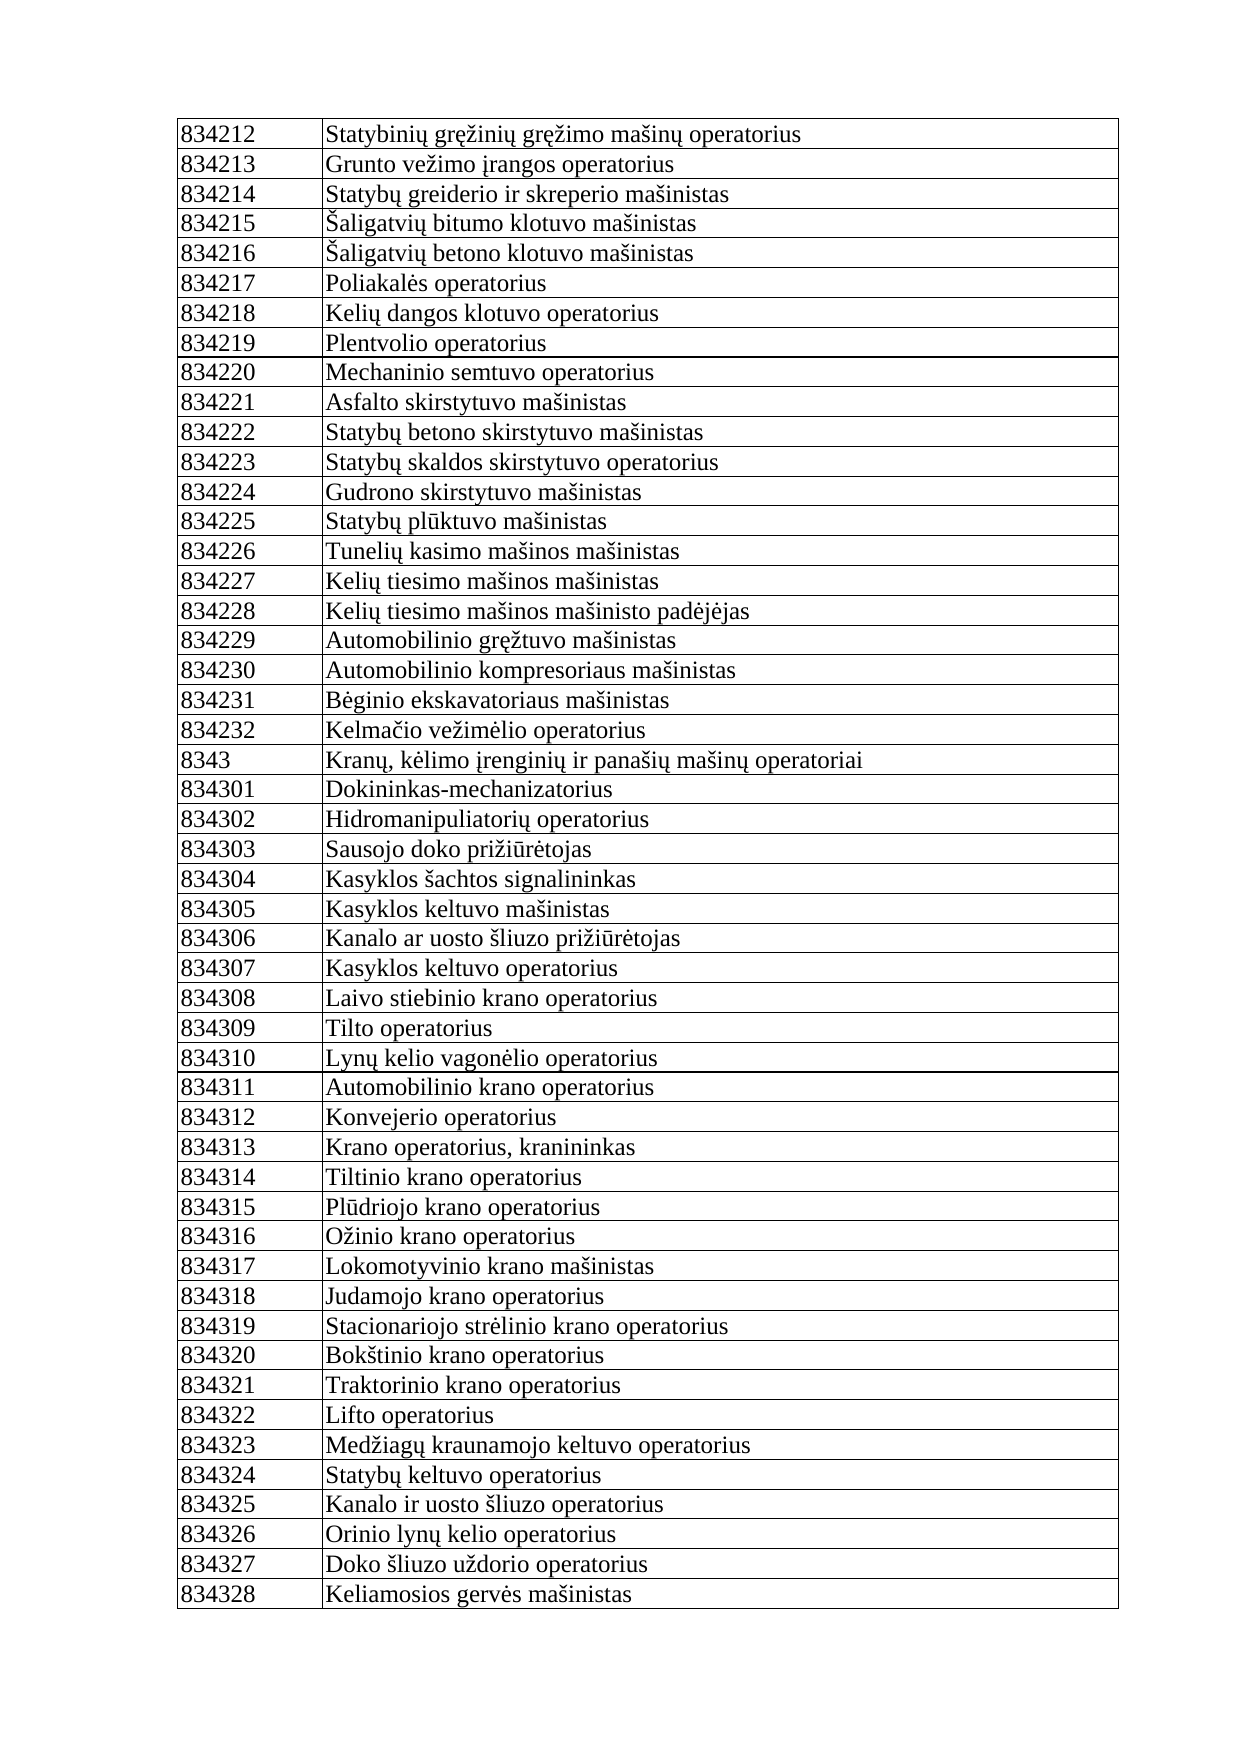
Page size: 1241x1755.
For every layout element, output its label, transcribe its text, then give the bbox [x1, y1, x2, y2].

table_cell Kasyklos keltuvo mašinistas [323, 894, 1118, 922]
table_cell Tunelių kasimo mašinos mašinistas [323, 536, 1118, 565]
table_cell 834224 [178, 477, 322, 505]
table_cell Automobilinio gręžtuvo mašinistas [323, 626, 1118, 654]
table_cell Kasyklos keltuvo operatorius [323, 953, 1118, 982]
table_cell 834317 [178, 1251, 322, 1280]
table_cell Bėginio ekskavatoriaus mašinistas [323, 685, 1118, 714]
table_cell 834326 [178, 1519, 322, 1548]
table_cell 834313 [178, 1132, 322, 1161]
table_cell 834314 [178, 1162, 322, 1191]
table_cell Šaligatvių bitumo klotuvo mašinistas [323, 209, 1118, 237]
table_cell 834232 [178, 715, 322, 744]
table_cell Automobilinio kompresoriaus mašinistas [323, 655, 1118, 684]
table_cell Traktorinio krano operatorius [323, 1370, 1118, 1399]
table_cell Kasyklos šachtos signalininkas [323, 864, 1118, 893]
table_cell Statybų keltuvo operatorius [323, 1460, 1118, 1488]
table_cell 834225 [178, 506, 322, 535]
table_cell Statybų skaldos skirstytuvo operatorius [323, 447, 1118, 476]
table_cell 8343 [178, 745, 322, 773]
table_cell 834323 [178, 1430, 322, 1459]
table_cell Statybų plūktuvo mašinistas [323, 506, 1118, 535]
table_cell 834327 [178, 1549, 322, 1578]
table_cell 834218 [178, 298, 322, 327]
table_cell 834311 [178, 1073, 322, 1101]
table_cell 834316 [178, 1221, 322, 1250]
table_cell 834230 [178, 655, 322, 684]
table_cell 834322 [178, 1400, 322, 1429]
table_cell 834315 [178, 1192, 322, 1220]
table_cell 834229 [178, 626, 322, 654]
table_cell Kanalo ar uosto šliuzo prižiūrėtojas [323, 924, 1118, 952]
table_cell 834308 [178, 983, 322, 1012]
table_cell Tilto operatorius [323, 1013, 1118, 1042]
table_cell Keliamosios gervės mašinistas [323, 1579, 1118, 1608]
table_cell Krano operatorius, kranininkas [323, 1132, 1118, 1161]
table_cell Kelių tiesimo mašinos mašinisto padėjėjas [323, 596, 1118, 624]
table_cell Doko šliuzo uždorio operatorius [323, 1549, 1118, 1578]
table_cell Gudrono skirstytuvo mašinistas [323, 477, 1118, 505]
table_cell Statybų betono skirstytuvo mašinistas [323, 417, 1118, 446]
table_cell 834220 [178, 358, 322, 386]
table_cell 834303 [178, 834, 322, 863]
table_cell 834310 [178, 1043, 322, 1071]
table_cell 834309 [178, 1013, 322, 1042]
table_cell Kanalo ir uosto šliuzo operatorius [323, 1490, 1118, 1518]
table_cell Statybinių gręžinių gręžimo mašinų operatorius [323, 119, 1118, 148]
table_cell 834228 [178, 596, 322, 624]
table_cell Kelių tiesimo mašinos mašinistas [323, 566, 1118, 595]
table_cell Lifto operatorius [323, 1400, 1118, 1429]
table_cell Lokomotyvinio krano mašinistas [323, 1251, 1118, 1280]
table_cell 834321 [178, 1370, 322, 1399]
table_cell 834305 [178, 894, 322, 922]
table_cell 834213 [178, 149, 322, 178]
table_cell Automobilinio krano operatorius [323, 1073, 1118, 1101]
table_cell Sausojo doko prižiūrėtojas [323, 834, 1118, 863]
table_cell 834304 [178, 864, 322, 893]
table_cell 834212 [178, 119, 322, 148]
table_cell 834222 [178, 417, 322, 446]
table_cell Konvejerio operatorius [323, 1102, 1118, 1131]
table_cell Lynų kelio vagonėlio operatorius [323, 1043, 1118, 1071]
table_cell Orinio lynų kelio operatorius [323, 1519, 1118, 1548]
table_cell Tiltinio krano operatorius [323, 1162, 1118, 1191]
table_cell Grunto vežimo įrangos operatorius [323, 149, 1118, 178]
table_cell Hidromanipuliatorių operatorius [323, 804, 1118, 833]
table_cell 834328 [178, 1579, 322, 1608]
table_cell 834301 [178, 775, 322, 803]
table_cell Medžiagų kraunamojo keltuvo operatorius [323, 1430, 1118, 1459]
table_cell Judamojo krano operatorius [323, 1281, 1118, 1310]
table_cell 834219 [178, 328, 322, 356]
table_cell 834320 [178, 1341, 322, 1369]
table_cell Plūdriojo krano operatorius [323, 1192, 1118, 1220]
table_cell Stacionariojo strėlinio krano operatorius [323, 1311, 1118, 1339]
table_cell 834217 [178, 268, 322, 297]
table_cell Laivo stiebinio krano operatorius [323, 983, 1118, 1012]
table_cell 834221 [178, 387, 322, 416]
table_cell Plentvolio operatorius [323, 328, 1118, 356]
table_cell Statybų greiderio ir skreperio mašinistas [323, 179, 1118, 207]
table_cell 834318 [178, 1281, 322, 1310]
table_cell 834325 [178, 1490, 322, 1518]
table_cell Kelmačio vežimėlio operatorius [323, 715, 1118, 744]
table_cell 834319 [178, 1311, 322, 1339]
table_cell Kranų, kėlimo įrenginių ir panašių mašinų operatoriai [323, 745, 1118, 773]
table_cell 834226 [178, 536, 322, 565]
table_cell Bokštinio krano operatorius [323, 1341, 1118, 1369]
table_cell 834307 [178, 953, 322, 982]
table_cell 834231 [178, 685, 322, 714]
table_cell 834324 [178, 1460, 322, 1488]
table_cell 834223 [178, 447, 322, 476]
table_cell 834215 [178, 209, 322, 237]
table_cell 834312 [178, 1102, 322, 1131]
table_cell Šaligatvių betono klotuvo mašinistas [323, 238, 1118, 267]
table_cell Kelių dangos klotuvo operatorius [323, 298, 1118, 327]
table_cell 834227 [178, 566, 322, 595]
table_cell Ožinio krano operatorius [323, 1221, 1118, 1250]
table_cell Poliakalės operatorius [323, 268, 1118, 297]
table_cell 834216 [178, 238, 322, 267]
table_cell 834214 [178, 179, 322, 207]
table_cell 834302 [178, 804, 322, 833]
table_cell Asfalto skirstytuvo mašinistas [323, 387, 1118, 416]
table_cell Dokininkas-mechanizatorius [323, 775, 1118, 803]
table_cell Mechaninio semtuvo operatorius [323, 358, 1118, 386]
table_cell 834306 [178, 924, 322, 952]
